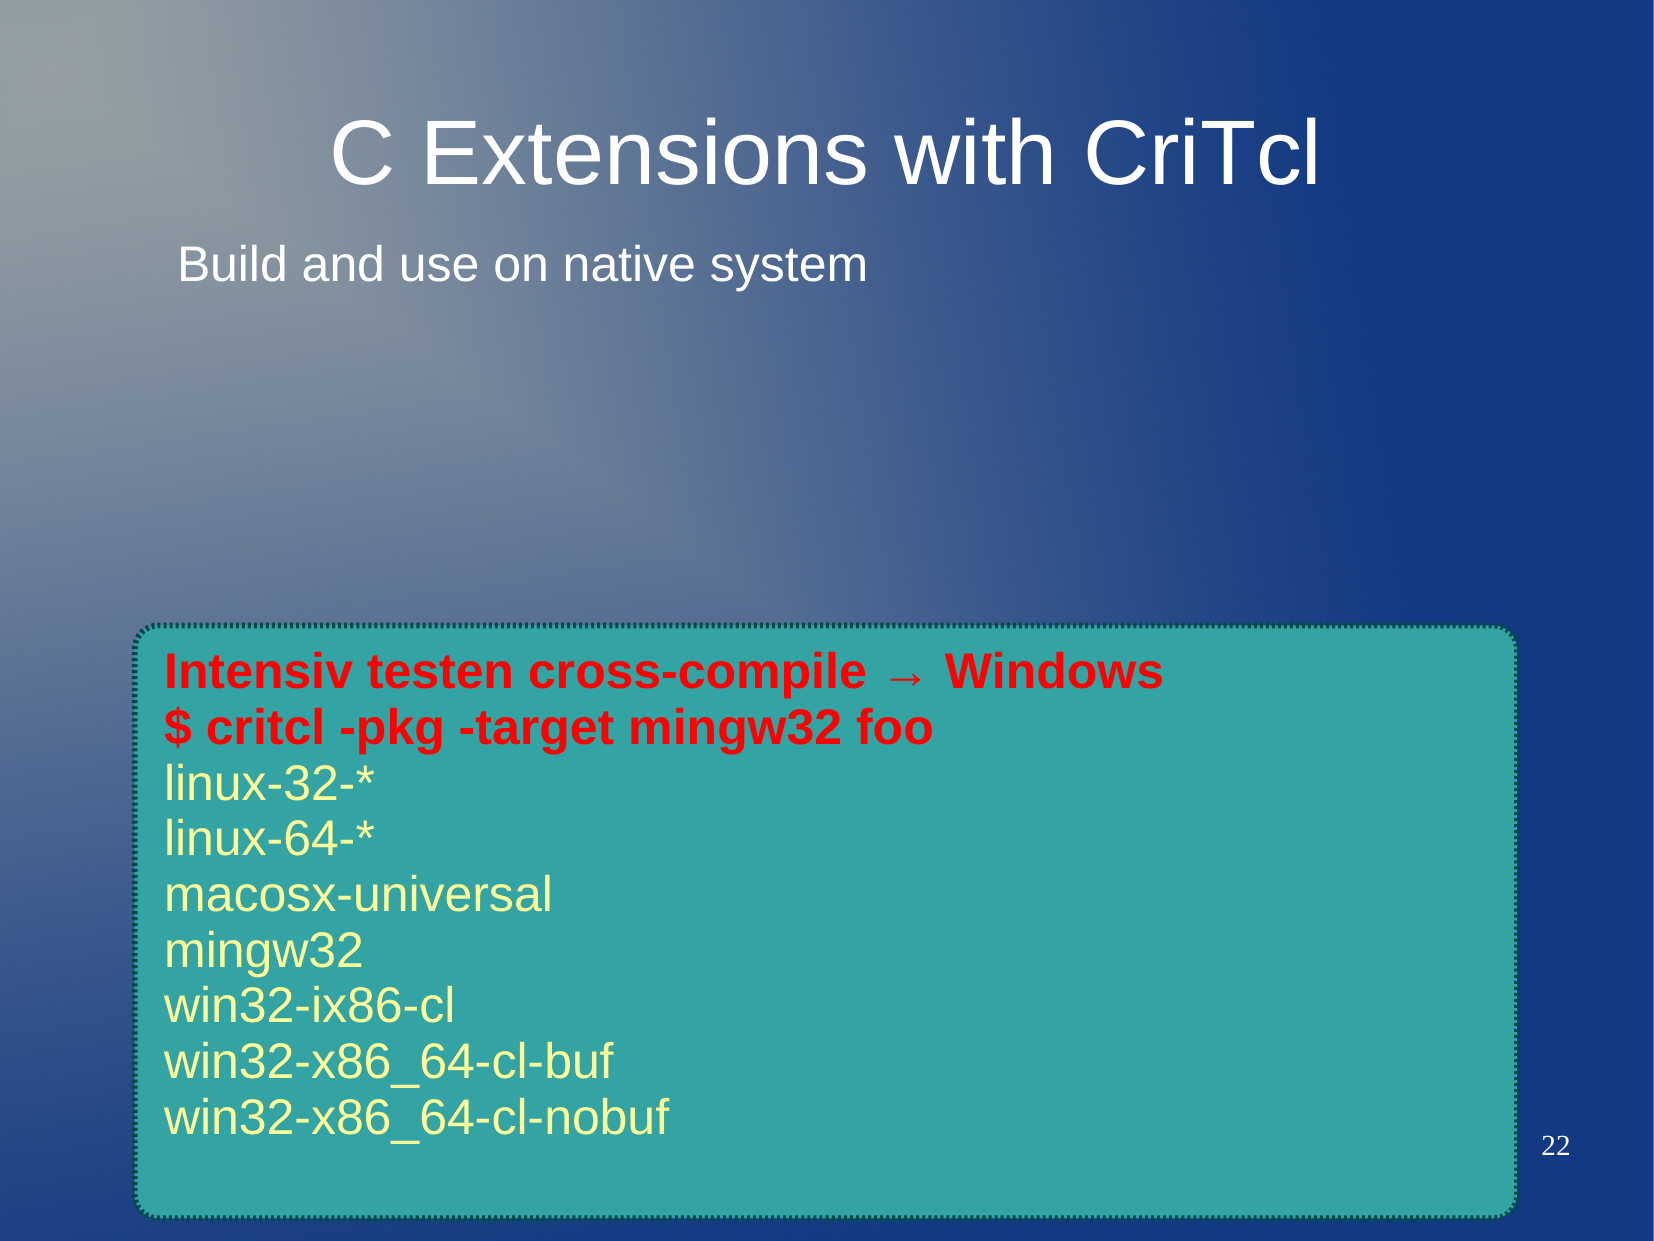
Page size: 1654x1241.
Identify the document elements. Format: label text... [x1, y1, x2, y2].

title C Extensions with CriTcl [82, 49, 1571, 257]
text_box Intensiv testen cross-compile → Windows $ critcl -pkg -target mingw32 foo linux-32-* linux-64-* macosx-universal mingw32 win32-ix86-cl win32-x86_64-cl-buf win32-x86_64-cl-nobuf [134, 625, 1518, 1219]
text_box Build and use on native system [177, 236, 1447, 293]
picture [0, 0, 1654, 1241]
